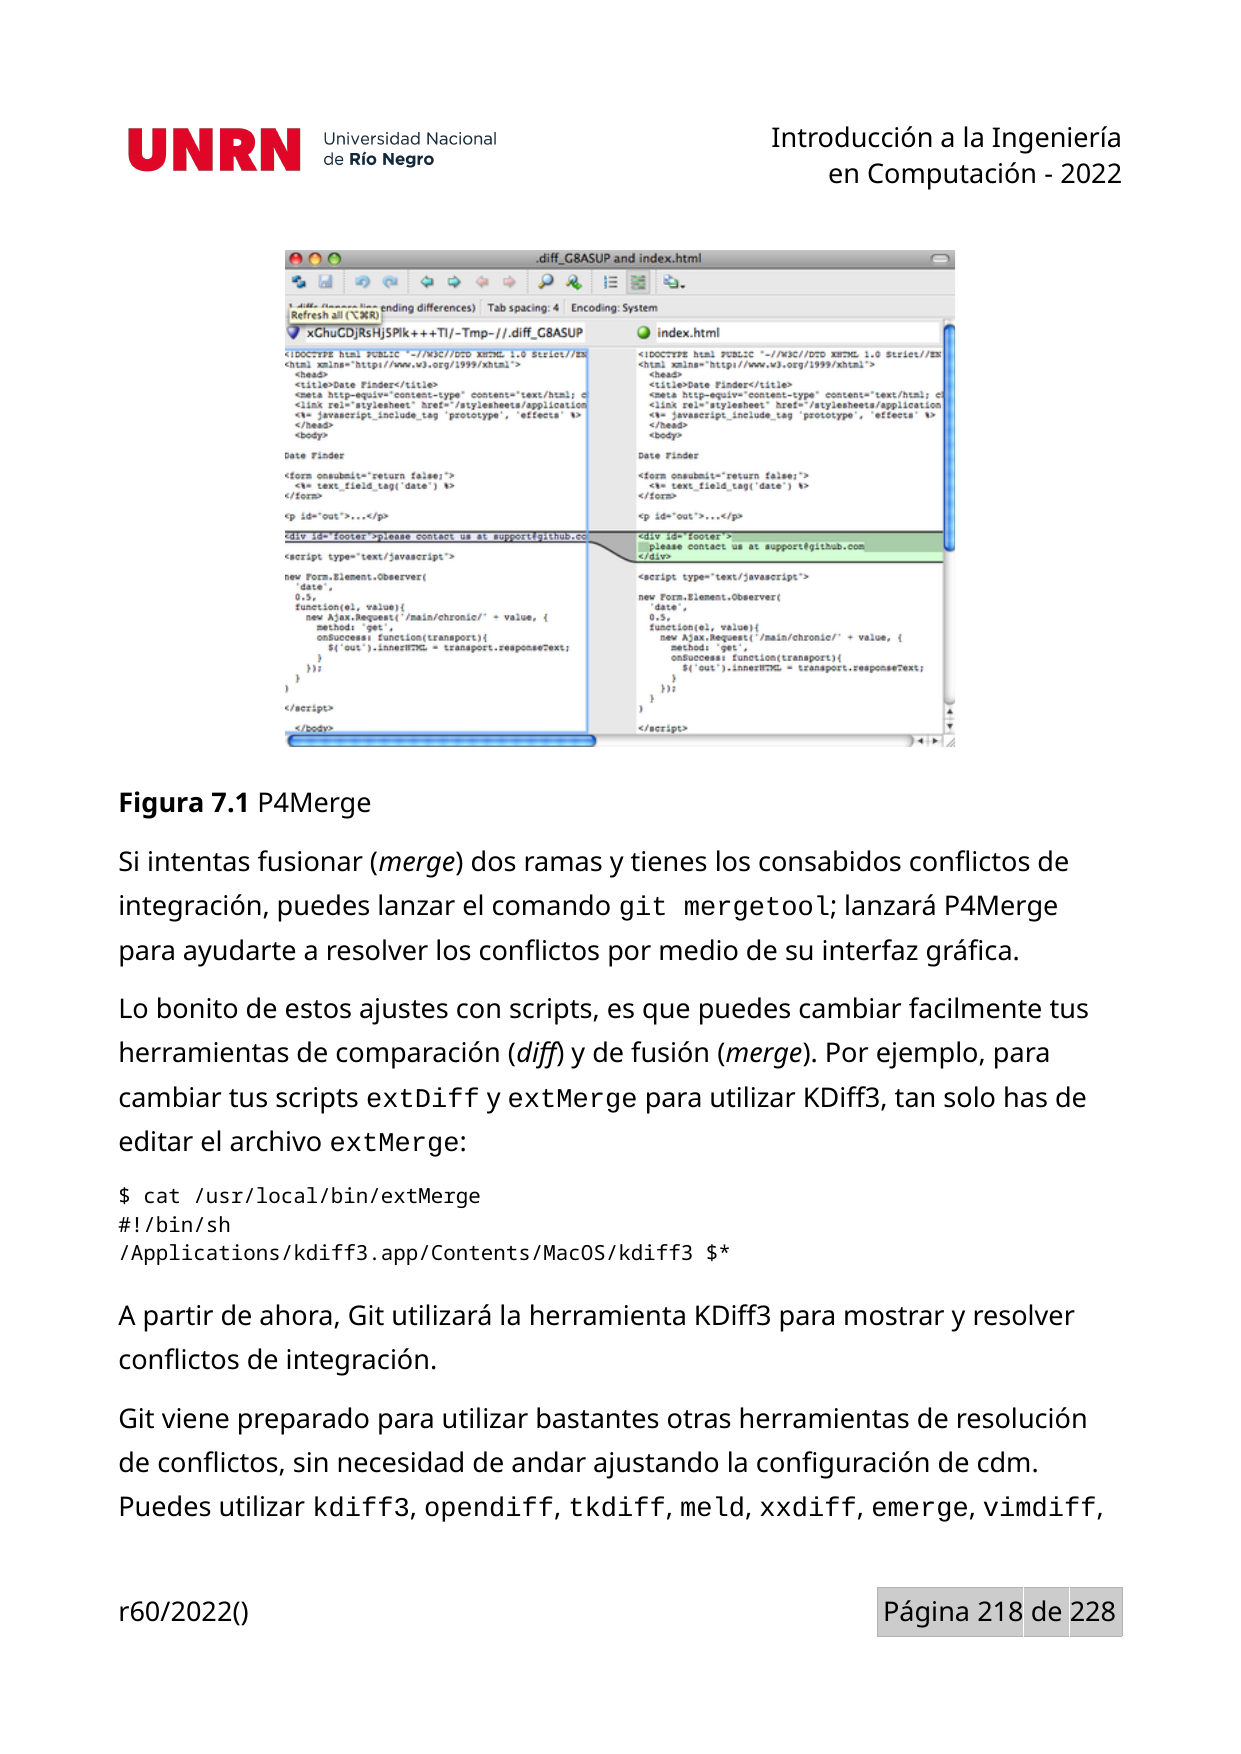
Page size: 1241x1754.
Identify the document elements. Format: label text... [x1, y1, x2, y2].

picture [285, 250, 956, 747]
text /Applications/kdiff3.app/Contents/MacOS/kdiff3 $* [118, 1238, 1122, 1267]
text Lo bonito de estos ajustes con scripts, es que puedes cambiar facilmente tus herramientas de comparación (diff) y de fusión (merge). Por ejemplo, para cambiar tus scripts extDiff y extMerge para utilizar KDiff3, tan solo has de editar el archivo extMerge: [118, 990, 1122, 1159]
text Figura 7.1 P4Merge [118, 784, 1122, 821]
text Si intentas fusionar (merge) dos ramas y tienes los consabidos conflictos de integración, puedes lanzar el comando git mergetool; lanzará P4Merge para ayudarte a resolver los conflictos por medio de su interfaz gráfica. [118, 842, 1122, 968]
text A partir de ahora, Git utilizará la herramienta KDiff3 para mostrar y resolver conflictos de integración. [118, 1296, 1122, 1377]
text $ cat /usr/local/bin/extMerge [118, 1181, 1122, 1210]
text Git viene preparado para utilizar bastantes otras herramientas de resolución de conflictos, sin necesidad de andar ajustando la configuración de cdm. Puedes utilizar kdiff3, opendiff, tkdiff, meld, xxdiff, emerge, vimdiff, [118, 1399, 1122, 1524]
picture [118, 118, 505, 180]
text #!/bin/sh [118, 1210, 1122, 1238]
